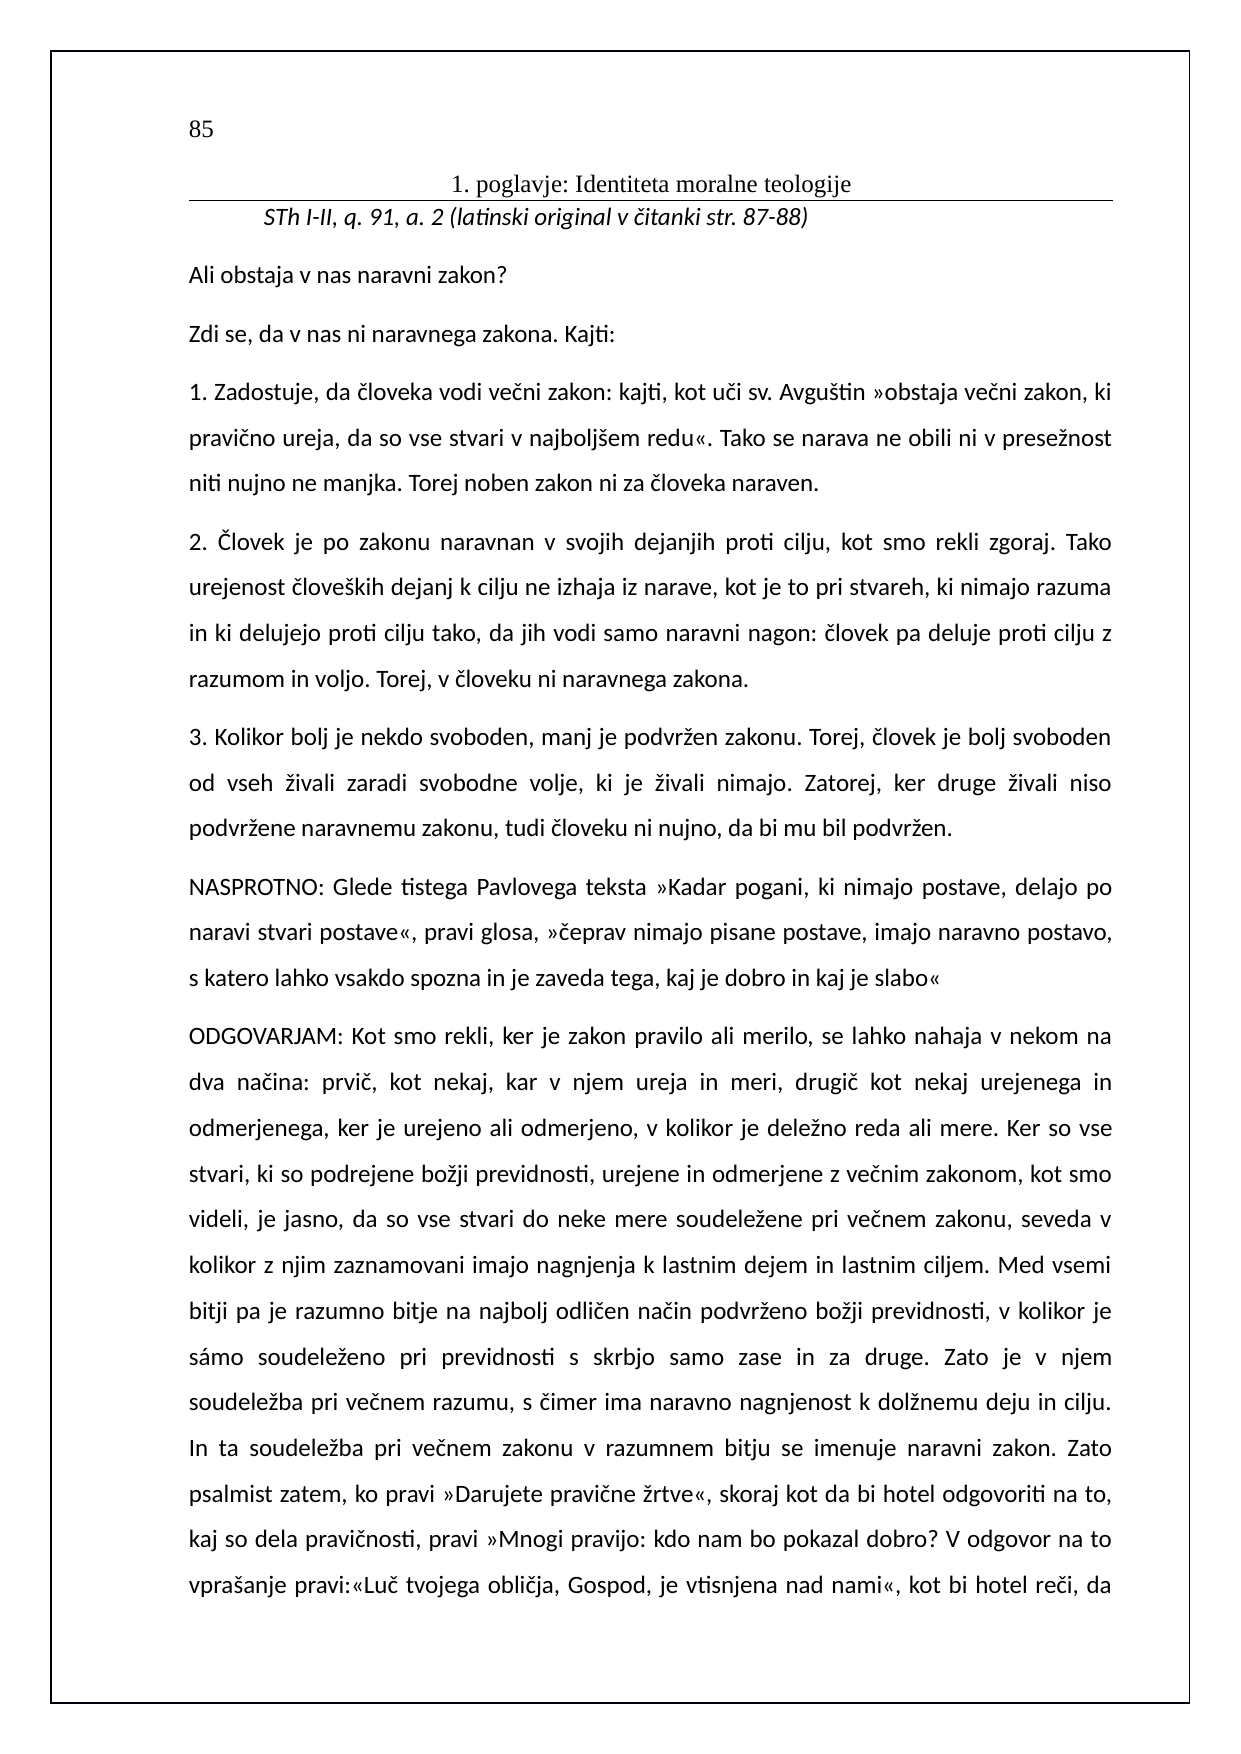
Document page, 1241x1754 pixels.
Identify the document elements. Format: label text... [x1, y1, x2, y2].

text Zdi se, da v nas ni naravnega zakona. Kajti: [189, 318, 1113, 348]
text 2. Človek je po zakonu naravnan v svojih dejanjih proti cilju, kot smo rekli zgoraj. Tako urejenost človeških dejanj k cilju ne izhaja iz narave, kot je to pri stvareh, ki nimajo razuma in ki delujejo proti cilju tako, da jih vodi samo naravni nagon: človek pa deluje proti cilju z razumom in voljo. Torej, v človeku ni naravnega zakona. [189, 526, 1113, 693]
subtitle STh I-II, q. 91, a. 2 (latinski original v čitanki str. 87-88) [189, 201, 1113, 232]
text 1. Zadostuje, da človeka vodi večni zakon: kajti, kot uči sv. Avguštin »obstaja večni zakon, ki pravično ureja, da so vse stvari v najboljšem redu«. Tako se narava ne obili ni v presežnost niti nujno ne manjka. Torej noben zakon ni za človeka naraven. [189, 376, 1113, 498]
text NASPROTNO: Glede tistega Pavlovega teksta »Kadar pogani, ki nimajo postave, delajo po naravi stvari postave«, pravi glosa, »čeprav nimajo pisane postave, imajo naravno postavo, s katero lahko vsakdo spozna in je zaveda tega, kaj je dobro in kaj je slabo« [189, 871, 1113, 993]
text ODGOVARJAM: Kot smo rekli, ker je zakon pravilo ali merilo, se lahko nahaja v nekom na dva načina: prvič, kot nekaj, kar v njem ureja in meri, drugič kot nekaj urejenega in odmerjenega, ker je urejeno ali odmerjeno, v kolikor je deležno reda ali mere. Ker so vse stvari, ki so podrejene božji previdnosti, urejene in odmerjene z večnim zakonom, kot smo videli, je jasno, da so vse stvari do neke mere soudeležene pri večnem zakonu, seveda v kolikor z njim zaznamovani imajo nagnjenja k lastnim dejem in lastnim ciljem. Med vsemi bitji pa je razumno bitje na najbolj odličen način podvrženo božji previdnosti, v kolikor je sámo soudeleženo pri previdnosti s skrbjo samo zase in za druge. Zato je v njem soudeležba pri večnem razumu, s čimer ima naravno nagnjenost k dolžnemu deju in cilju. In ta soudeležba pri večnem zakonu v razumnem bitju se imenuje naravni zakon. Zato psalmist zatem, ko pravi »Darujete pravične žrtve«, skoraj kot da bi hotel odgovoriti na to, kaj so dela pravičnosti, pravi »Mnogi pravijo: kdo nam bo pokazal dobro? V odgovor na to vprašanje pravi:«Luč tvojega obličja, Gospod, je vtisnjena nad nami«, kot bi hotel reči, da [189, 1021, 1113, 1600]
text Ali obstaja v nas naravni zakon? [189, 259, 1113, 290]
text 3. Kolikor bolj je nekdo svoboden, manj je podvržen zakonu. Torej, človek je bolj svoboden od vseh živali zaradi svobodne volje, ki je živali nimajo. Zatorej, ker druge živali niso podvržene naravnemu zakonu, tudi človeku ni nujno, da bi mu bil podvržen. [189, 721, 1113, 843]
